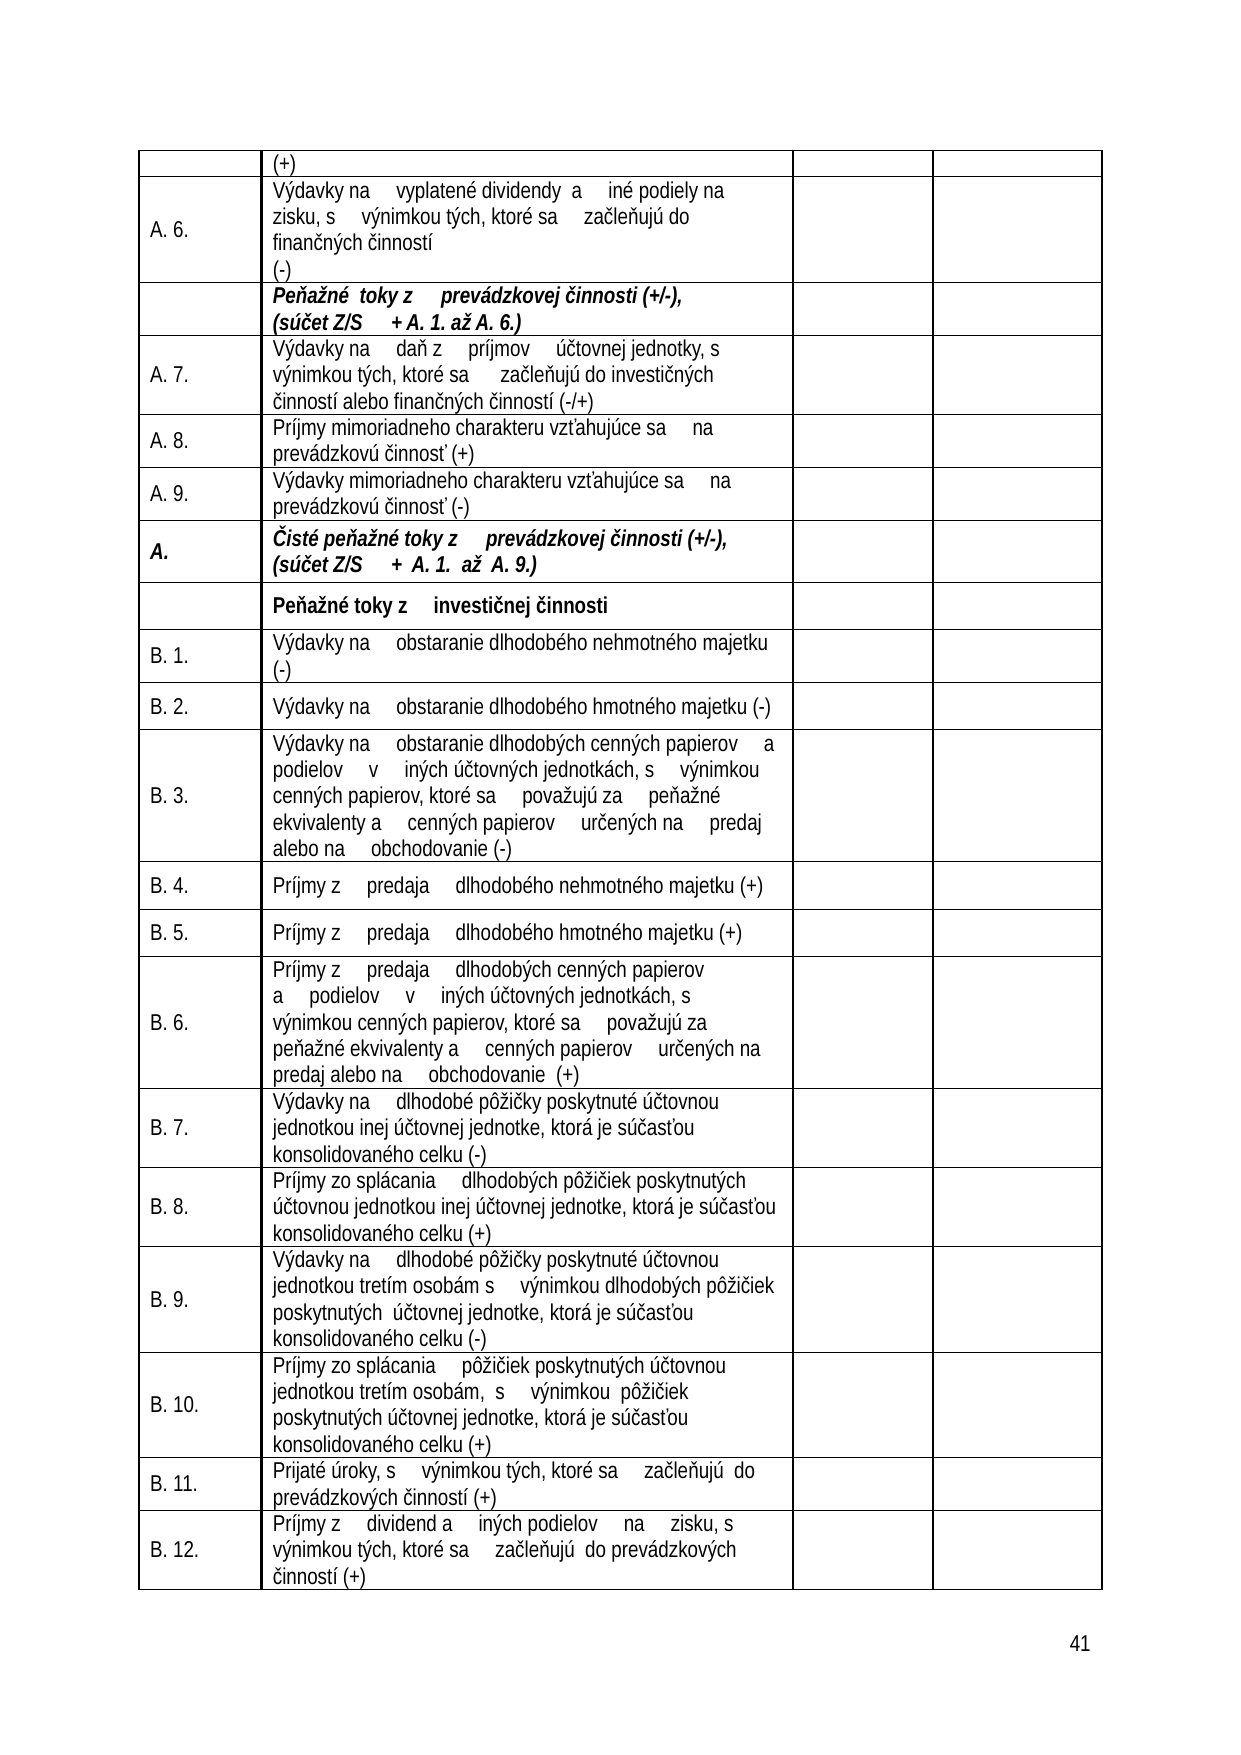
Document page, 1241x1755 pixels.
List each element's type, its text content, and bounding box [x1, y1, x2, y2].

table_cell Príjmy z predaja dlhodobého nehmotného majetku (+) [263, 862, 792, 908]
table_cell Príjmy z predaja dlhodobých cenných papierov a podielov v iných účtovných jednotkách, s výnimkou cenných papierov, ktoré sa považujú za peňažné ekvivalenty a cenných papierov určených na predaj alebo na obchodovanie (+) [263, 957, 792, 1088]
table_cell Prijaté úroky, s výnimkou tých, ktoré sa začleňujú do prevádzkových činností (+) [263, 1458, 792, 1510]
table_cell B. 6. [140, 957, 260, 1088]
table_cell [794, 730, 932, 861]
table_cell [934, 1168, 1101, 1246]
table_cell B. 9. [140, 1247, 260, 1352]
table_cell Príjmy zo splácania pôžičiek poskytnutých účtovnou jednotkou tretím osobám, s výnimkou pôžičiek poskytnutých účtovnej jednotke, ktorá je súčasťou konsolidovaného celku (+) [263, 1353, 792, 1457]
table_cell B. 1. [140, 630, 260, 682]
table_cell [794, 1353, 932, 1457]
table_cell (+) [263, 151, 792, 176]
table_cell [934, 283, 1101, 335]
table_cell [934, 1511, 1101, 1589]
table_cell Výdavky mimoriadneho charakteru vzťahujúce sa na prevádzkovú činnosť (-) [263, 468, 792, 519]
table_cell Výdavky na dlhodobé pôžičky poskytnuté účtovnou jednotkou inej účtovnej jednotke, ktorá je súčasťou konsolidovaného celku (-) [263, 1089, 792, 1167]
table_cell B. 8. [140, 1168, 260, 1246]
table_cell [794, 468, 932, 519]
table_cell A. [140, 521, 260, 582]
table_cell [794, 1511, 932, 1589]
table_cell [794, 1247, 932, 1352]
table_cell B. 11. [140, 1458, 260, 1510]
table_cell [934, 862, 1101, 908]
table_cell [934, 1353, 1101, 1457]
table_cell Peňažné toky z investičnej činnosti [263, 583, 792, 629]
table_cell B. 10. [140, 1353, 260, 1457]
table_cell B. 4. [140, 862, 260, 908]
table_cell Príjmy z predaja dlhodobého hmotného majetku (+) [263, 910, 792, 956]
table_cell [934, 468, 1101, 519]
table_cell [934, 336, 1101, 414]
table_cell [794, 957, 932, 1088]
table_cell Príjmy z dividend a iných podielov na zisku, s výnimkou tých, ktoré sa začleňujú do prevádzkových činností (+) [263, 1511, 792, 1589]
table_cell B. 7. [140, 1089, 260, 1167]
table_cell Príjmy mimoriadneho charakteru vzťahujúce sa na prevádzkovú činnosť (+) [263, 415, 792, 467]
table_cell Výdavky na obstaranie dlhodobých cenných papierov a podielov v iných účtovných jednotkách, s výnimkou cenných papierov, ktoré sa považujú za peňažné ekvivalenty a cenných papierov určených na predaj alebo na obchodovanie (-) [263, 730, 792, 861]
table_cell [794, 151, 932, 176]
table_cell [934, 630, 1101, 682]
table_cell Príjmy zo splácania dlhodobých pôžičiek poskytnutých účtovnou jednotkou inej účtovnej jednotke, ktorá je súčasťou konsolidovaného celku (+) [263, 1168, 792, 1246]
table_cell [794, 910, 932, 956]
table_cell Výdavky na daň z príjmov účtovnej jednotky, s výnimkou tých, ktoré sa začleňujú do investičných činností alebo finančných činností (-/+) [263, 336, 792, 414]
table_cell [934, 1458, 1101, 1510]
table_cell [794, 521, 932, 582]
table_cell [794, 862, 932, 908]
table_cell [934, 1247, 1101, 1352]
table_cell [934, 521, 1101, 582]
table_cell B. 3. [140, 730, 260, 861]
table_cell [934, 1089, 1101, 1167]
table_cell Výdavky na dlhodobé pôžičky poskytnuté účtovnou jednotkou tretím osobám s výnimkou dlhodobých pôžičiek poskytnutých účtovnej jednotke, ktorá je súčasťou konsolidovaného celku (-) [263, 1247, 792, 1352]
table_cell [934, 683, 1101, 729]
table_cell [934, 910, 1101, 956]
table_cell Výdavky na obstaranie dlhodobého hmotného majetku (-) [263, 683, 792, 729]
table_cell A. 8. [140, 415, 260, 467]
table_cell [794, 683, 932, 729]
table_cell A. 7. [140, 336, 260, 414]
table_cell Výdavky na obstaranie dlhodobého nehmotného majetku (-) [263, 630, 792, 682]
table_cell [794, 1089, 932, 1167]
table_cell [140, 283, 260, 335]
table_cell Čisté peňažné toky z prevádzkovej činnosti (+/-), (súčet Z/S + A. 1. až A. 9.) [263, 521, 792, 582]
table_cell [794, 336, 932, 414]
table_cell [794, 177, 932, 282]
table_cell Peňažné toky z prevádzkovej činnosti (+/-), (súčet Z/S + A. 1. až A. 6.) [263, 283, 792, 335]
table_cell B. 12. [140, 1511, 260, 1589]
table_cell [140, 151, 260, 176]
table_cell [794, 415, 932, 467]
table_cell [934, 583, 1101, 629]
table_cell [794, 583, 932, 629]
table_cell [794, 1458, 932, 1510]
table_cell [934, 177, 1101, 282]
table_cell B. 2. [140, 683, 260, 729]
table_cell B. 5. [140, 910, 260, 956]
table_cell [794, 630, 932, 682]
table_cell [934, 730, 1101, 861]
table_cell [934, 415, 1101, 467]
table_cell [934, 151, 1101, 176]
table_cell A. 9. [140, 468, 260, 519]
table_cell [794, 283, 932, 335]
table_cell [794, 1168, 932, 1246]
table_cell [934, 957, 1101, 1088]
table_cell A. 6. [140, 177, 260, 282]
table_cell [140, 583, 260, 629]
table_cell Výdavky na vyplatené dividendy a iné podiely na zisku, s výnimkou tých, ktoré sa začleňujú do finančných činností (-) [263, 177, 792, 282]
